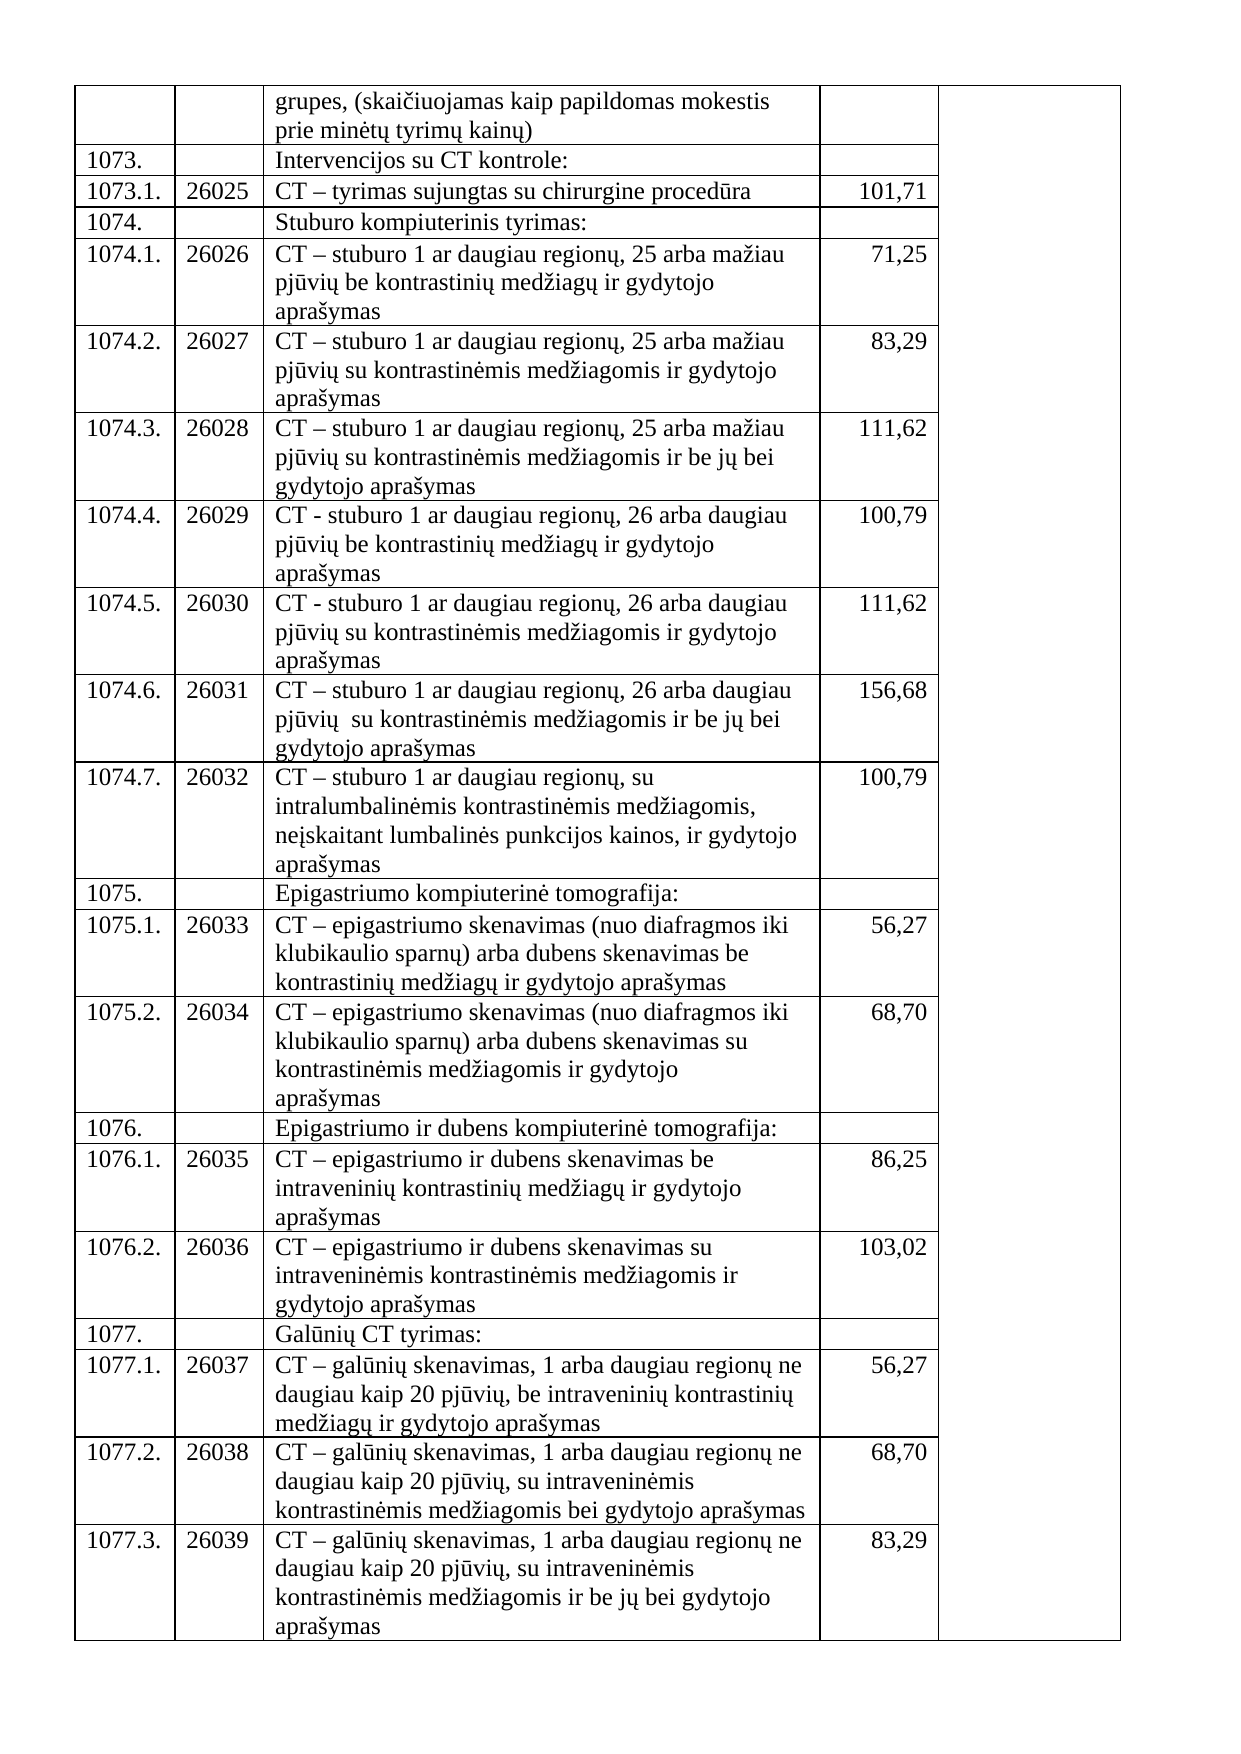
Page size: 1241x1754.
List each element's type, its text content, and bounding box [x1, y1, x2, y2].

table_cell [176, 208, 263, 238]
table_cell CT – stuburo 1 ar daugiau regionų, 25 arba mažiau pjūvių be kontrastinių medžiagų ir gydytojo aprašymas [264, 239, 819, 325]
table_cell grupes, (skaičiuojamas kaip papildomas mokestis prie minėtų tyrimų kainų) [264, 86, 819, 144]
table_cell 1075.2. [76, 997, 174, 1112]
table_cell CT – stuburo 1 ar daugiau regionų, su intralumbalinėmis kontrastinėmis medžiagomis, neįskaitant lumbalinės punkcijos kainos, ir gydytojo aprašymas [264, 763, 819, 877]
table_cell 1075. [76, 879, 174, 909]
table_cell Galūnių CT tyrimas: [264, 1319, 819, 1349]
table_cell 111,62 [821, 588, 938, 674]
table_cell 56,27 [821, 910, 938, 996]
table_cell 68,70 [821, 997, 938, 1112]
table_cell [821, 879, 938, 909]
table_cell 103,02 [821, 1232, 938, 1318]
table_cell 100,79 [821, 501, 938, 587]
table_cell 26039 [176, 1525, 263, 1640]
table_cell CT - stuburo 1 ar daugiau regionų, 26 arba daugiau pjūvių be kontrastinių medžiagų ir gydytojo aprašymas [264, 501, 819, 587]
table_cell 111,62 [821, 413, 938, 499]
table_cell [176, 145, 263, 175]
table_cell CT – galūnių skenavimas, 1 arba daugiau regionų ne daugiau kaip 20 pjūvių, su intraveninėmis kontrastinėmis medžiagomis bei gydytojo aprašymas [264, 1438, 819, 1524]
table_cell 26033 [176, 910, 263, 996]
table_cell 100,79 [821, 763, 938, 877]
table_cell [176, 86, 263, 144]
table_cell 1077.1. [76, 1350, 174, 1436]
table_cell [821, 1113, 938, 1143]
table_cell 83,29 [821, 326, 938, 412]
table_cell CT – tyrimas sujungtas su chirurgine procedūra [264, 176, 819, 206]
table_cell 26031 [176, 675, 263, 761]
table_cell CT – epigastriumo ir dubens skenavimas su intraveninėmis kontrastinėmis medžiagomis ir gydytojo aprašymas [264, 1232, 819, 1318]
table_cell 1074.2. [76, 326, 174, 412]
table_cell 1077. [76, 1319, 174, 1349]
table_cell 86,25 [821, 1144, 938, 1231]
table_cell 1073. [76, 145, 174, 175]
table_cell CT – stuburo 1 ar daugiau regionų, 25 arba mažiau pjūvių su kontrastinėmis medžiagomis ir gydytojo aprašymas [264, 326, 819, 412]
table_cell 1074.4. [76, 501, 174, 587]
table_cell 26029 [176, 501, 263, 587]
table_cell 1077.2. [76, 1438, 174, 1524]
table_cell CT – stuburo 1 ar daugiau regionų, 26 arba daugiau pjūvių su kontrastinėmis medžiagomis ir be jų bei gydytojo aprašymas [264, 675, 819, 761]
table_cell [821, 208, 938, 238]
table_cell [821, 86, 938, 144]
table_cell 156,68 [821, 675, 938, 761]
table_cell CT – epigastriumo ir dubens skenavimas be intraveninių kontrastinių medžiagų ir gydytojo aprašymas [264, 1144, 819, 1231]
table_cell CT - stuburo 1 ar daugiau regionų, 26 arba daugiau pjūvių su kontrastinėmis medžiagomis ir gydytojo aprašymas [264, 588, 819, 674]
table_cell CT – epigastriumo skenavimas (nuo diafragmos iki klubikaulio sparnų) arba dubens skenavimas be kontrastinių medžiagų ir gydytojo aprašymas [264, 910, 819, 996]
table_cell Stuburo kompiuterinis tyrimas: [264, 208, 819, 238]
table_cell CT – epigastriumo skenavimas (nuo diafragmos iki klubikaulio sparnų) arba dubens skenavimas su kontrastinėmis medžiagomis ir gydytojo aprašymas [264, 997, 819, 1112]
table_cell 26038 [176, 1438, 263, 1524]
table_cell 1074.6. [76, 675, 174, 761]
table_cell 56,27 [821, 1350, 938, 1436]
table_cell 68,70 [821, 1438, 938, 1524]
table_cell 1074.3. [76, 413, 174, 499]
table_cell 1073.1. [76, 176, 174, 206]
table_cell 1074.7. [76, 763, 174, 877]
table_cell 26030 [176, 588, 263, 674]
table_cell 26028 [176, 413, 263, 499]
table_cell [821, 145, 938, 175]
table_cell 26035 [176, 1144, 263, 1231]
table_cell 1074.5. [76, 588, 174, 674]
table_cell 1076.2. [76, 1232, 174, 1318]
table_cell [176, 1113, 263, 1143]
table_cell 1075.1. [76, 910, 174, 996]
table_cell 101,71 [821, 176, 938, 206]
table_cell Intervencijos su CT kontrole: [264, 145, 819, 175]
table_cell 26026 [176, 239, 263, 325]
table_cell 1076.1. [76, 1144, 174, 1231]
table_cell 1074.1. [76, 239, 174, 325]
table_cell [939, 86, 1120, 1640]
table_cell 26034 [176, 997, 263, 1112]
table_cell 1077.3. [76, 1525, 174, 1640]
table_cell Epigastriumo ir dubens kompiuterinė tomografija: [264, 1113, 819, 1143]
table_cell 71,25 [821, 239, 938, 325]
table_cell 1076. [76, 1113, 174, 1143]
table_cell CT – stuburo 1 ar daugiau regionų, 25 arba mažiau pjūvių su kontrastinėmis medžiagomis ir be jų bei gydytojo aprašymas [264, 413, 819, 499]
table_cell 1074. [76, 208, 174, 238]
table_cell CT – galūnių skenavimas, 1 arba daugiau regionų ne daugiau kaip 20 pjūvių, su intraveninėmis kontrastinėmis medžiagomis ir be jų bei gydytojo aprašymas [264, 1525, 819, 1640]
table_cell 26032 [176, 763, 263, 877]
table_cell [176, 879, 263, 909]
table_cell 83,29 [821, 1525, 938, 1640]
table_cell CT – galūnių skenavimas, 1 arba daugiau regionų ne daugiau kaip 20 pjūvių, be intraveninių kontrastinių medžiagų ir gydytojo aprašymas [264, 1350, 819, 1436]
table_cell 26036 [176, 1232, 263, 1318]
table_cell 26037 [176, 1350, 263, 1436]
table_cell 26027 [176, 326, 263, 412]
table_cell [76, 86, 174, 144]
table_cell Epigastriumo kompiuterinė tomografija: [264, 879, 819, 909]
table_cell [821, 1319, 938, 1349]
table_cell [176, 1319, 263, 1349]
table_cell 26025 [176, 176, 263, 206]
